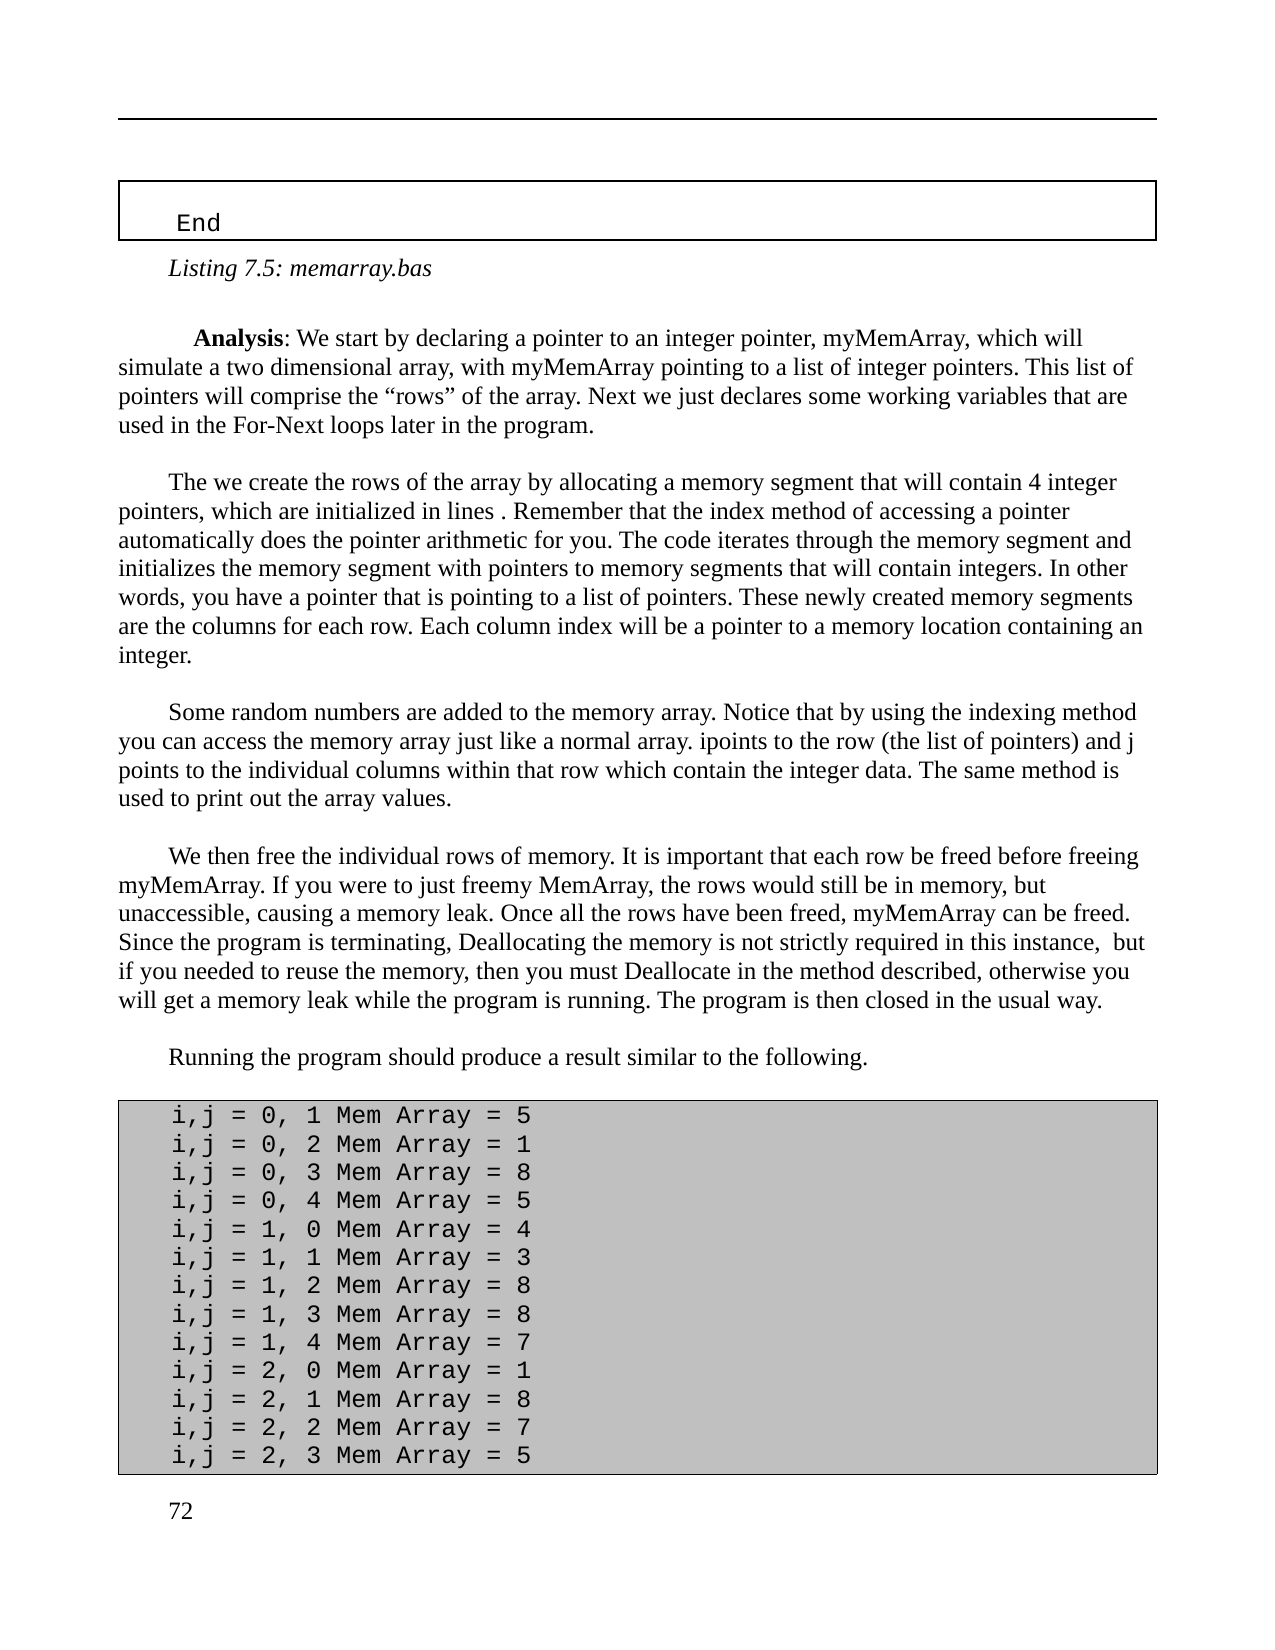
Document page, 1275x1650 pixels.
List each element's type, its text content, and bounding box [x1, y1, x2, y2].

text i,j = 1, 0 Mem Array = 4 [119, 1213, 1157, 1241]
text The we create the rows of the array by allocating a memory segment that will contain 4 integer pointers, which are initialized in lines . Remember that the index method of accessing a pointer automatically does the pointer arithmetic for you. The code iterates through the memory segment and initializes the memory segment with pointers to memory segments that will contain integers. In other words, you have a pointer that is pointing to a list of pointers. These newly created memory segments are the columns for each row. Each column index will be a pointer to a memory location containing an integer. [118, 467, 1157, 668]
text Running the program should produce a result similar to the following. [118, 1042, 1157, 1071]
text i,j = 0, 2 Mem Array = 1 [119, 1128, 1157, 1156]
text We then free the individual rows of memory. It is important that each row be freed before freeing myMemArray. If you were to just freemy MemArray, the rows would still be in memory, but unaccessible, causing a memory leak. Once all the rows have been freed, myMemArray can be freed. Since the program is terminating, Deallocating the memory is not strictly required in this instance, but if you needed to reuse the memory, then you must Deallocate in the method described, otherwise you will get a memory leak while the program is running. The program is then closed in the usual way. [118, 841, 1157, 1013]
text Analysis: We start by declaring a pointer to an integer pointer, myMemArray, which will simulate a two dimensional array, with myMemArray pointing to a list of integer pointers. This list of pointers will comprise the “rows” of the array. Next we just declares some working variables that are used in the For-Next loops later in the program. [118, 323, 1157, 438]
text i,j = 1, 4 Mem Array = 7 [119, 1326, 1157, 1355]
text Some random numbers are added to the memory array. Notice that by using the indexing method you can access the memory array just like a normal array. ipoints to the row (the list of pointers) and j points to the individual columns within that row which contain the integer data. The same method is used to print out the array values. [118, 697, 1157, 812]
text i,j = 0, 4 Mem Array = 5 [119, 1185, 1157, 1213]
text i,j = 2, 0 Mem Array = 1 [119, 1355, 1157, 1383]
text i,j = 2, 3 Mem Array = 5 [119, 1440, 1157, 1474]
text i,j = 2, 2 Mem Array = 7 [119, 1411, 1157, 1440]
text i,j = 0, 1 Mem Array = 5 [119, 1101, 1157, 1128]
text i,j = 1, 3 Mem Array = 8 [119, 1298, 1157, 1326]
text i,j = 2, 1 Mem Array = 8 [119, 1383, 1157, 1411]
text i,j = 0, 3 Mem Array = 8 [119, 1156, 1157, 1185]
text i,j = 1, 1 Mem Array = 3 [119, 1241, 1157, 1270]
text End [120, 208, 1155, 239]
text i,j = 1, 2 Mem Array = 8 [119, 1270, 1157, 1298]
text Listing 7.5: memarray.bas [118, 253, 1157, 282]
